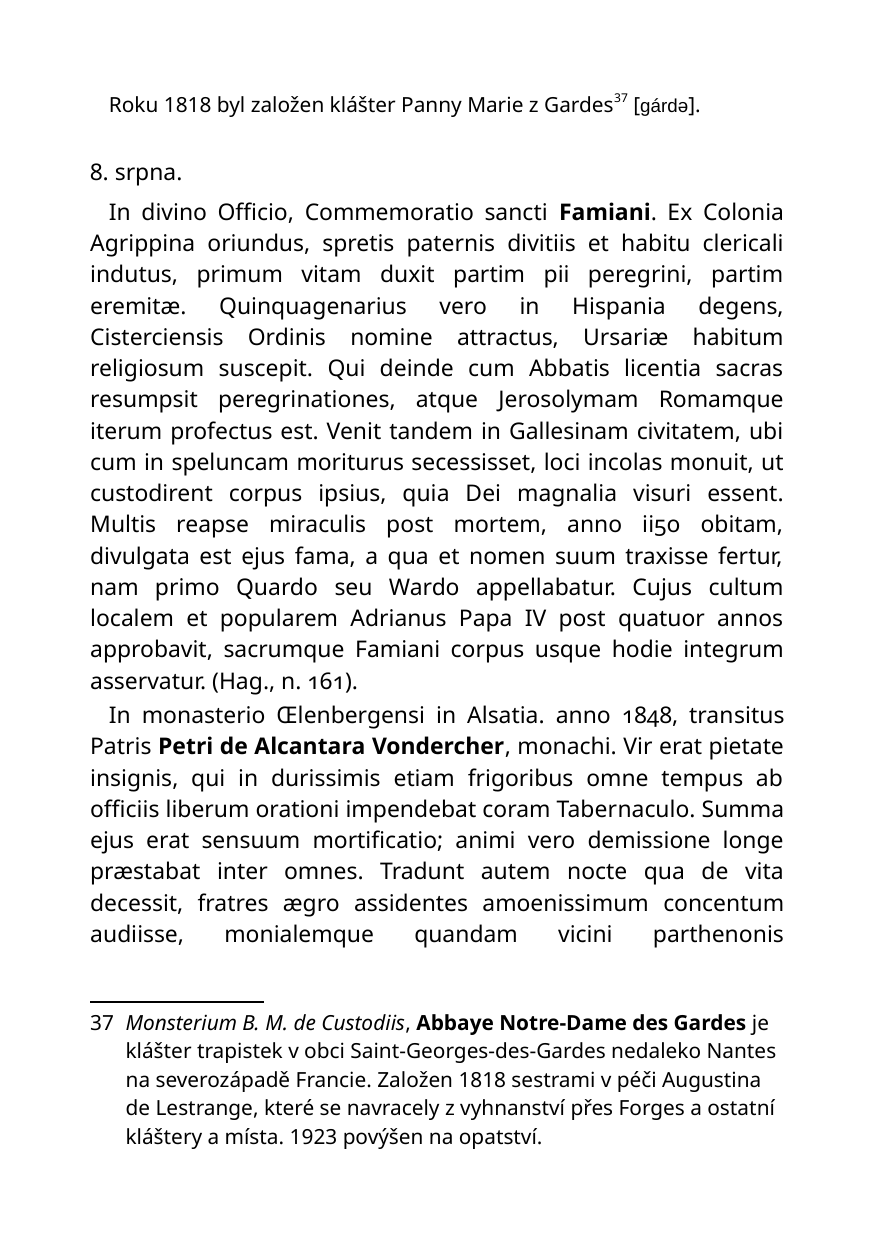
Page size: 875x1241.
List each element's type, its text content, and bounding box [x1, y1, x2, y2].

text Roku 1818 byl založen klášter Panny Marie z Gardes [gárdə]. [90, 90, 784, 118]
text Monsterium B. M. de Custodiis, Abbaye Notre-Dame des Gardes je klášter trapistek v obci Saint-Georges-des-Gardes nedaleko Nantes na severozápadě Francie. Založen 1818 sestrami v péči Augustina de Lestrange, které se navracely z vyhnanství přes Forges a ostatní kláštery a místa. 1923 povýšen na opatství. [90, 1008, 784, 1150]
text 8. srpna. [90, 156, 784, 187]
text In monasterio Œlenbergensi in Alsatia. anno 1848, tran­situs Patris Petri de Alcantara Vondercher, monachi. Vir erat pietate insignis, qui in durissimis etiam frigoribus omne tempus ab officiis liberum orationi impendebat coram Taber­naculo. Summa ejus erat sensuum mortificatio; animi vero demissione longe præstabat inter omnes. Tradunt autem nocte qua de vita decessit, fratres ægro assidentes amoenissi­mum concentum audiisse, monialemque quandam vicini parthenonis [90, 699, 784, 949]
text In divino Officio, Commemoratio sancti Famiani. Ex Colonia Agrippina oriundus, spretis paternis divitiis et habitu clericali indutus, primum vitam duxit partim pii peregrini, partim eremitæ. Quinquagenarius vero in Hispania degens, Cisterciensis Ordinis nomine attractus, Ursariæ habitum religiosum suscepit. Qui deinde cum Abbatis licentia sacras resumpsit peregrinationes, atque Jerosolymam Romamque iterum profectus est. Venit tandem in Gallesinam civitatem, ubi cum in speluncam moriturus secessisset, loci incolas monuit, ut custodirent corpus ipsius, quia Dei magnalia visuri essent. Multis reapse miraculis post mortem, anno ii5o obitam, divulgata est ejus fama, a qua et nomen suum traxisse fertur, nam primo Quardo seu Wardo appellabatur. Cujus cultum localem et popularem Adrianus Papa IV post quatuor annos approbavit, sacrumque Famiani corpus usque hodie integrum asservatur. (Hag., n. 161). [90, 196, 784, 696]
